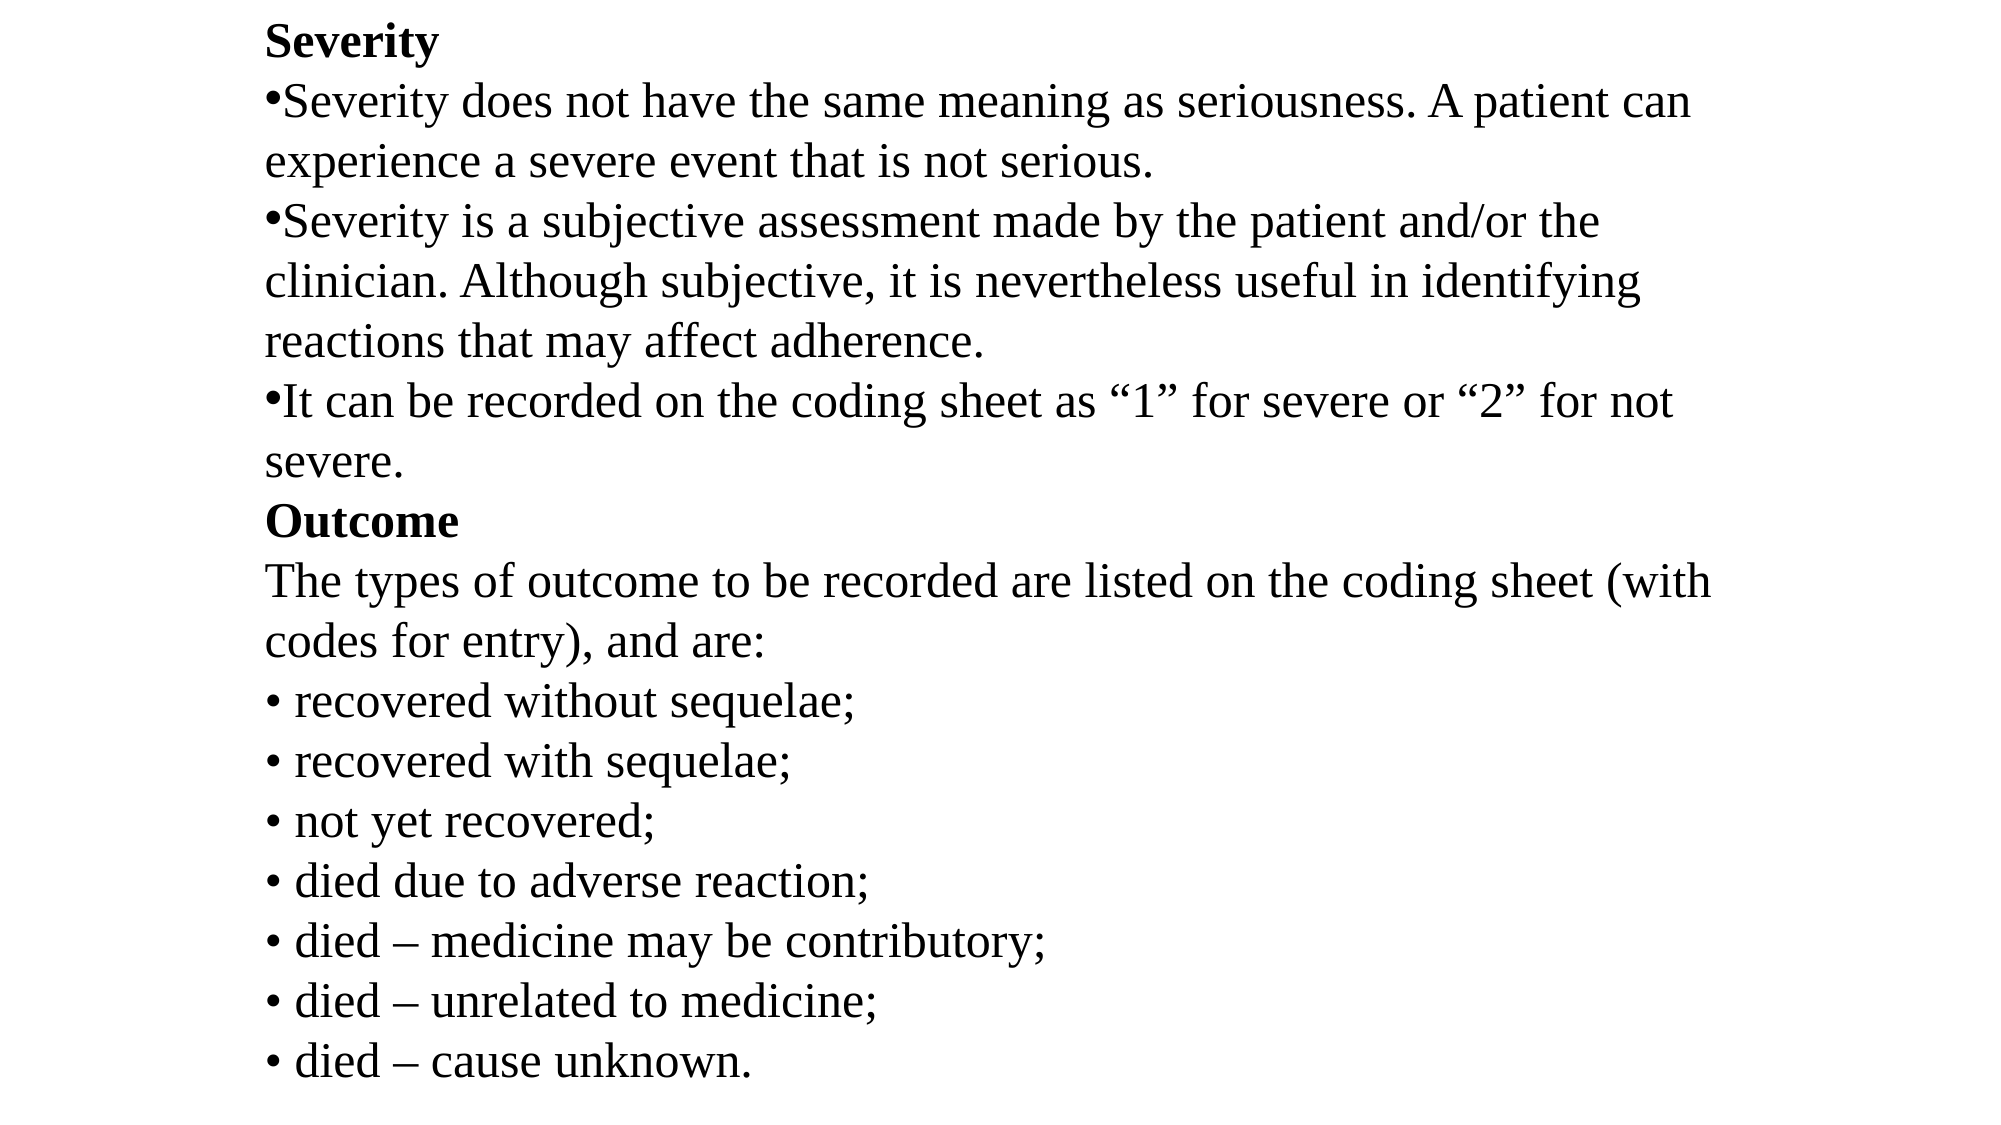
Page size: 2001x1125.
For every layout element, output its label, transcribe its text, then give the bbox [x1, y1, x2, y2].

text_box Severity Severity does not have the same meaning as seriousness. A patient can experience a severe event that is not serious. Severity is a subjective assessment made by the patient and/or the clinician. Although subjective, it is nevertheless useful in identifying reactions that may affect adherence. It can be recorded on the coding sheet as “1” for severe or “2” for not severe. Outcome The types of outcome to be recorded are listed on the coding sheet (with codes for entry), and are: • recovered without sequelae; • recovered with sequelae; • not yet recovered; • died due to adverse reaction; • died – medicine may be contributory; • died – unrelated to medicine; • died – cause unknown. [249, 0, 1750, 1095]
